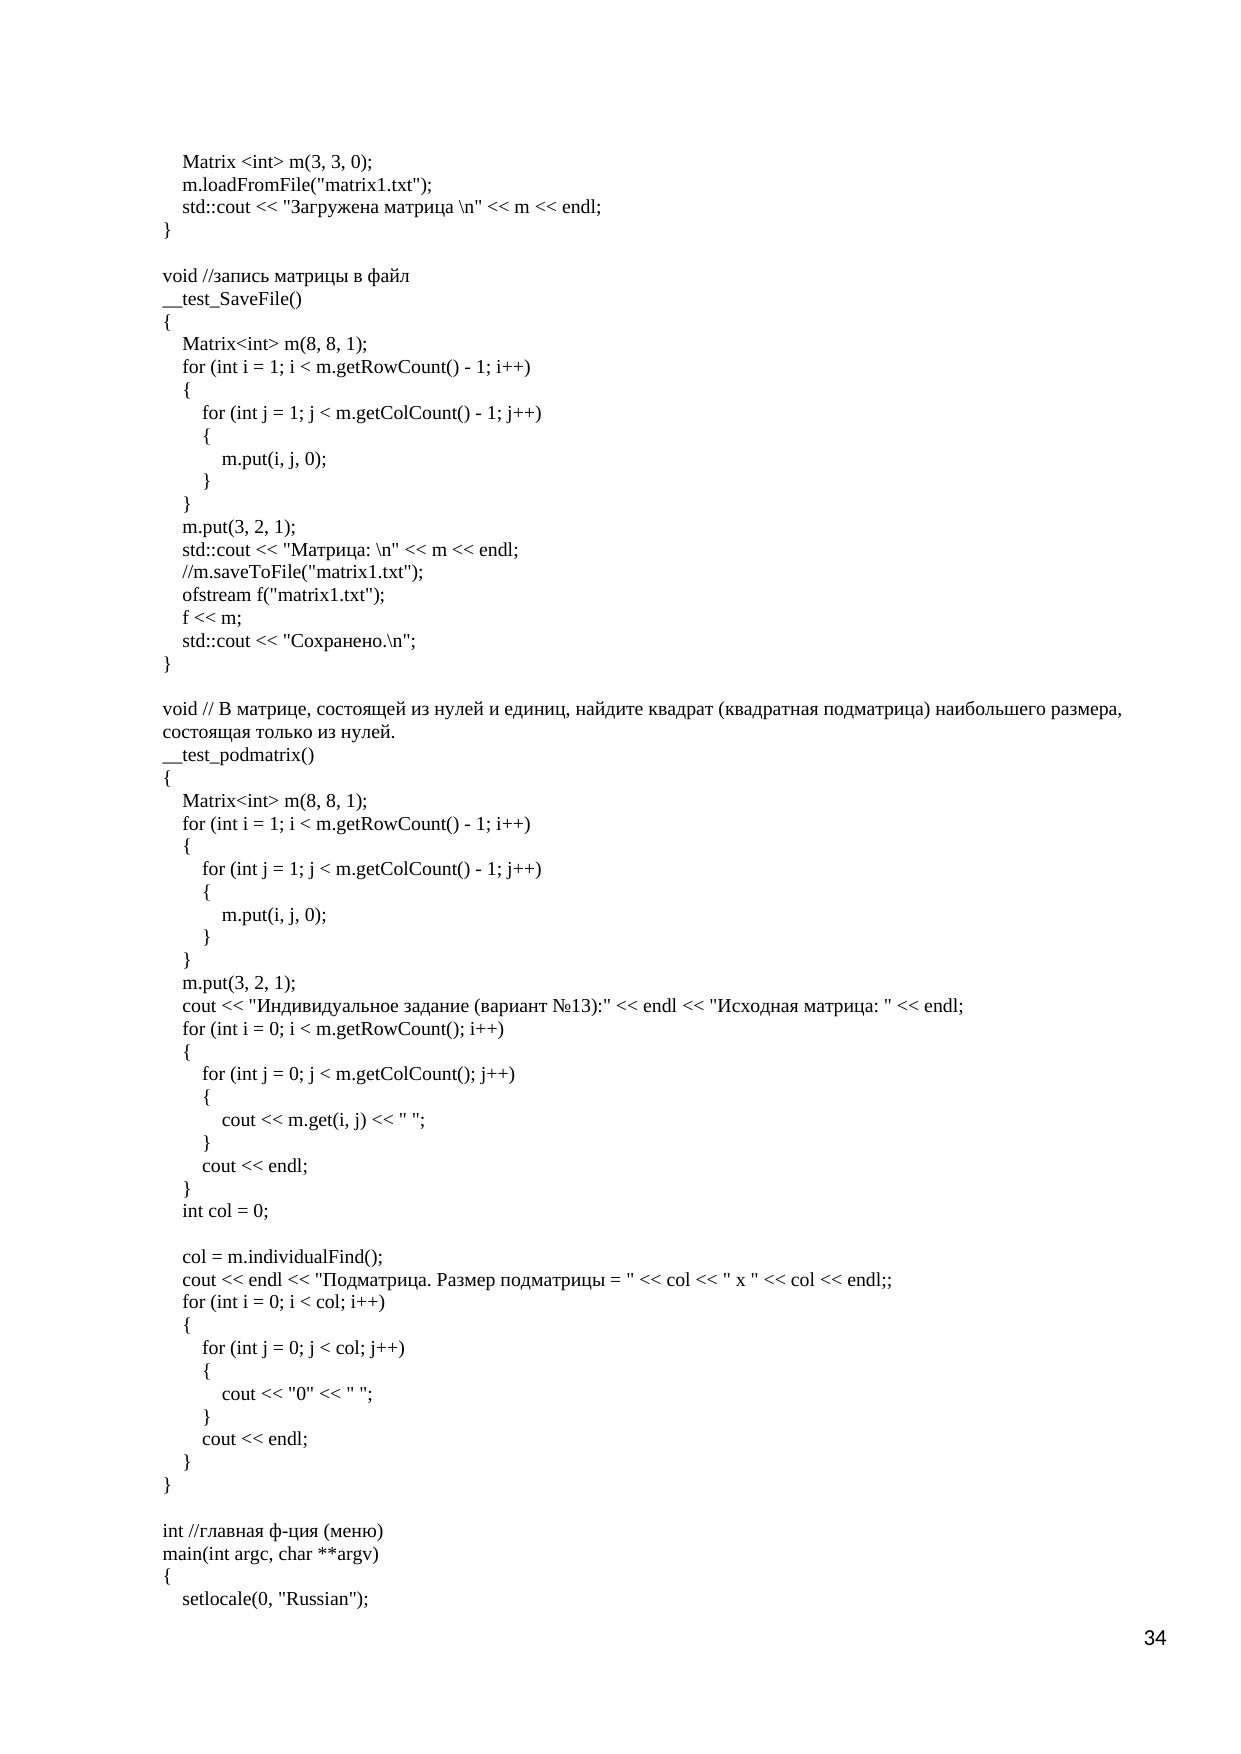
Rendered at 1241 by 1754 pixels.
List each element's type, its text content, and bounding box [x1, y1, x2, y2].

text m.loadFromFile("matrix1.txt"); [162, 173, 1166, 196]
text m.put(i, j, 0); [162, 446, 1166, 469]
text void // В матрице, состоящей из нулей и единиц, найдите квадрат (квадратная подматрица) наибольшего размера, состоящая только из нулей. [162, 697, 1166, 743]
text m.put(3, 2, 1); [162, 971, 1166, 994]
text } [162, 1473, 1166, 1496]
text } [162, 469, 1166, 492]
text } [162, 948, 1166, 971]
text for (int j = 1; j < m.getColCount() - 1; j++) [162, 857, 1166, 880]
text Matrix <int> m(3, 3, 0); [162, 150, 1166, 173]
text col = m.individualFind(); [162, 1245, 1166, 1268]
text cout << "0" << " "; [162, 1382, 1166, 1404]
text int //главная ф-ция (меню) [162, 1519, 1166, 1541]
text { [162, 1085, 1166, 1108]
text __test_podmatrix() [162, 743, 1166, 766]
text { [162, 424, 1166, 446]
text cout << "Индивидуальное задание (вариант №13):" << endl << "Исходная матрица: " << endl; [162, 994, 1166, 1017]
text for (int i = 0; i < m.getRowCount(); i++) [162, 1017, 1166, 1039]
text } [162, 1131, 1166, 1154]
text } [162, 218, 1166, 241]
text { [162, 1313, 1166, 1336]
text } [162, 1176, 1166, 1199]
text { [162, 766, 1166, 789]
text std::cout << "Сохранено.\n"; [162, 629, 1166, 652]
text void //запись матрицы в файл [162, 264, 1166, 287]
text cout << endl; [162, 1154, 1166, 1176]
text setlocale(0, "Russian"); [162, 1587, 1166, 1610]
text m.put(3, 2, 1); [162, 515, 1166, 538]
text Matrix<int> m(8, 8, 1); [162, 789, 1166, 811]
text for (int j = 0; j < col; j++) [162, 1336, 1166, 1359]
text main(int argc, char **argv) [162, 1541, 1166, 1564]
text cout << endl; [162, 1427, 1166, 1450]
text for (int i = 0; i < col; i++) [162, 1291, 1166, 1313]
text std::cout << "Матрица: \n" << m << endl; [162, 538, 1166, 561]
text std::cout << "Загружена матрица \n" << m << endl; [162, 196, 1166, 218]
text { [162, 309, 1166, 332]
text { [162, 1359, 1166, 1382]
text f << m; [162, 606, 1166, 629]
text int col = 0; [162, 1199, 1166, 1222]
text { [162, 834, 1166, 857]
text } [162, 1404, 1166, 1427]
text m.put(i, j, 0); [162, 903, 1166, 926]
text } [162, 1450, 1166, 1473]
text for (int j = 1; j < m.getColCount() - 1; j++) [162, 401, 1166, 424]
text Matrix<int> m(8, 8, 1); [162, 332, 1166, 355]
text { [162, 1039, 1166, 1062]
text cout << endl << "Подматрица. Размер подматрицы = " << col << " x " << col << endl;; [162, 1268, 1166, 1291]
text ofstream f("matrix1.txt"); [162, 583, 1166, 606]
text { [162, 1564, 1166, 1587]
text } [162, 652, 1166, 674]
text } [162, 926, 1166, 948]
text } [162, 492, 1166, 515]
text cout << m.get(i, j) << " "; [162, 1108, 1166, 1131]
text for (int j = 0; j < m.getColCount(); j++) [162, 1062, 1166, 1085]
text { [162, 880, 1166, 903]
text for (int i = 1; i < m.getRowCount() - 1; i++) [162, 811, 1166, 834]
text { [162, 378, 1166, 401]
text for (int i = 1; i < m.getRowCount() - 1; i++) [162, 355, 1166, 378]
text __test_SaveFile() [162, 287, 1166, 309]
text //m.saveToFile("matrix1.txt"); [162, 561, 1166, 583]
